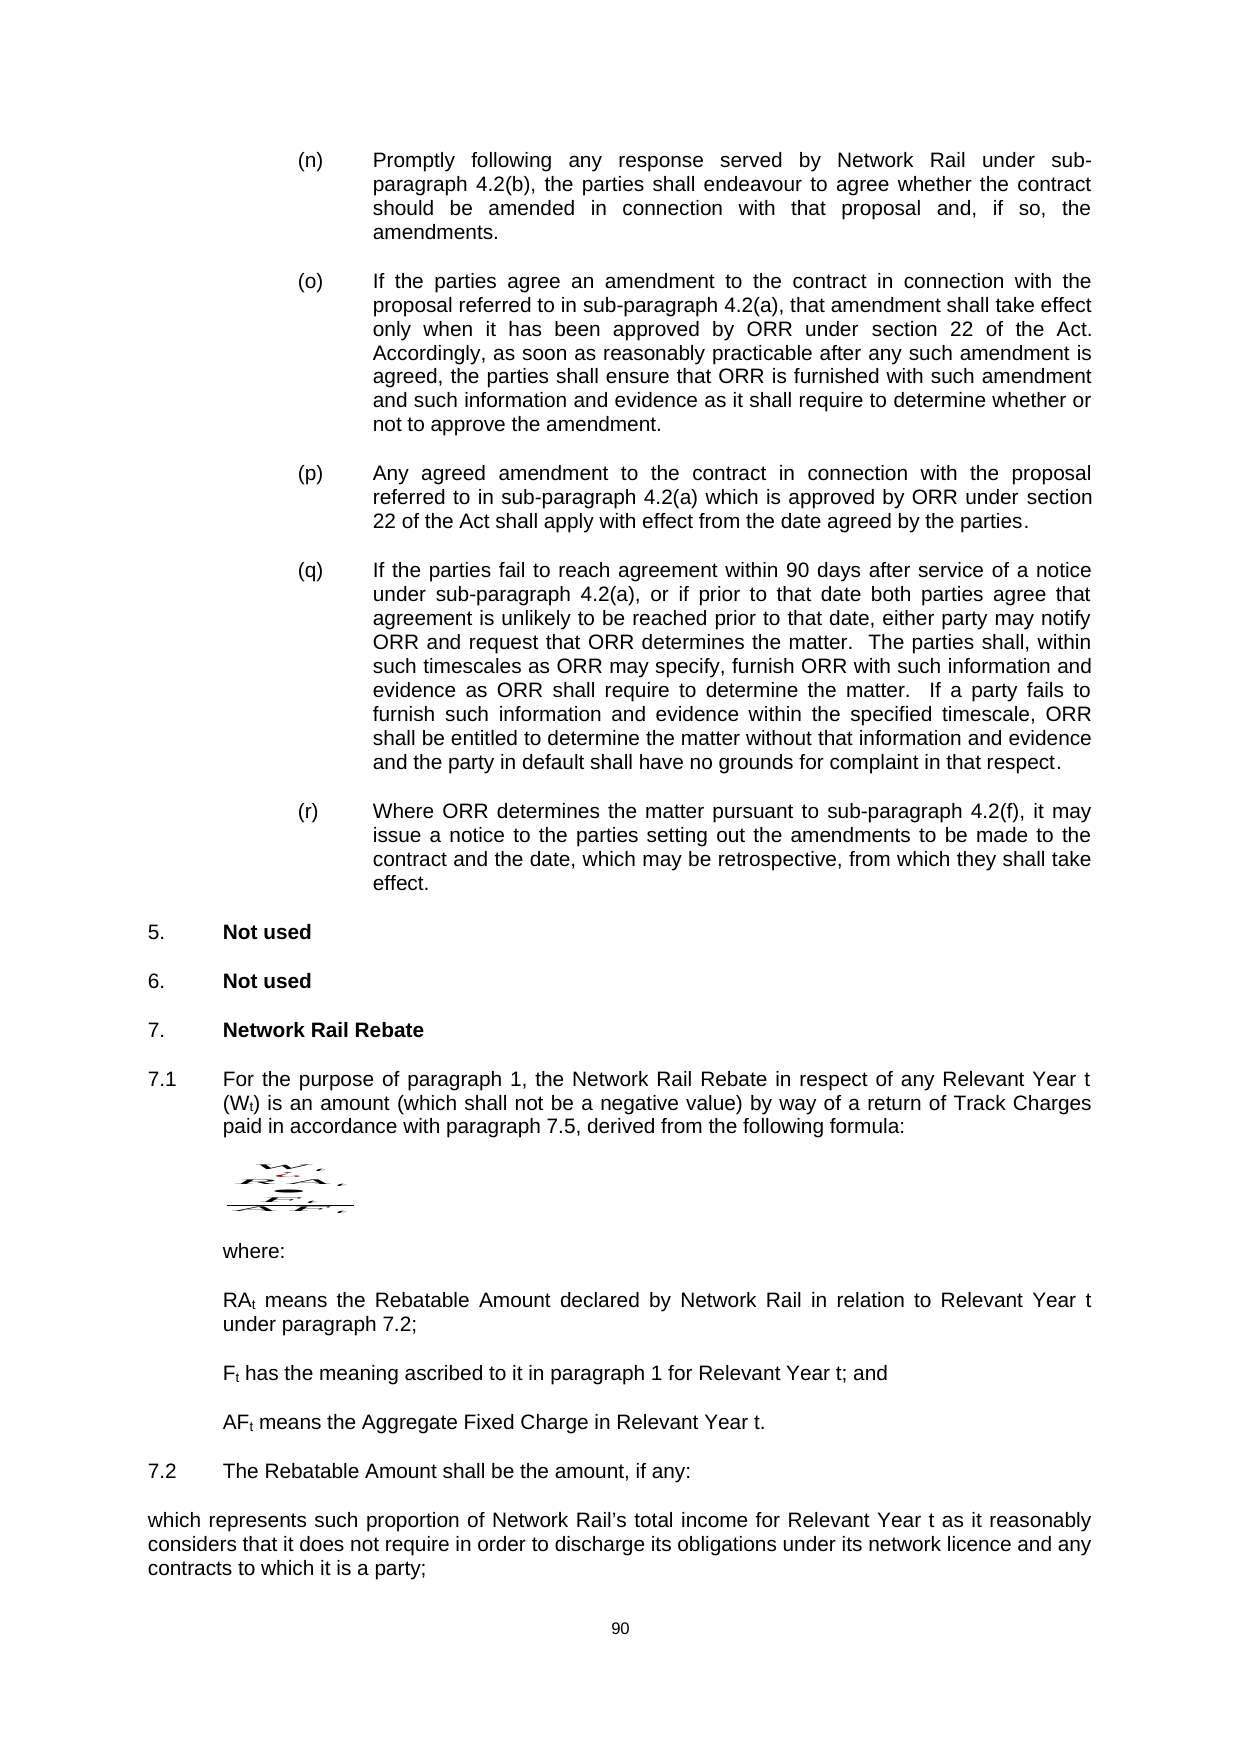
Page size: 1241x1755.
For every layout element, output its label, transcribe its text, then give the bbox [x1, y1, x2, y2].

subtitle Promptly following any response served by Network Rail under sub-paragraph 4.2(b), the parties shall endeavour to agree whether the contract should be amended in connection with that proposal and, if so, the amendments. [298, 148, 1093, 243]
list Not used [148, 919, 1093, 943]
subtitle Where ORR determines the matter pursuant to sub-paragraph 4.2(f), it may issue a notice to the parties setting out the amendments to be made to the contract and the date, which may be retrospective, from which they shall take effect. [298, 799, 1093, 894]
list Network Rail Rebate [148, 1017, 1093, 1041]
subtitle If the parties agree an amendment to the contract in connection with the proposal referred to in sub-paragraph 4.2(a), that amendment shall take effect only when it has been approved by ORR under section 22 of the Act. Accordingly, as soon as reasonably practicable after any such amendment is agreed, the parties shall ensure that ORR is furnished with such amendment and such information and evidence as it shall require to determine whether or not to approve the amendment. [298, 268, 1093, 436]
subtitle If the parties fail to reach agreement within 90 days after service of a notice under sub-paragraph 4.2(a), or if prior to that date both parties agree that agreement is unlikely to be reached prior to that date, either party may notify ORR and request that ORR determines the matter. The parties shall, within such timescales as ORR may specify, furnish ORR with such information and evidence as ORR shall require to determine the matter. If a party fails to furnish such information and evidence within the specified timescale, ORR shall be entitled to determine the matter without that information and evidence and the party in default shall have no grounds for complaint in that respect. [298, 558, 1093, 774]
subtitle Any agreed amendment to the contract in connection with the proposal referred to in sub-paragraph 4.2(a) which is approved by ORR under section 22 of the Act shall apply with effect from the date agreed by the parties. [298, 461, 1093, 533]
text AFt means the Aggregate Fixed Charge in Relevant Year t. [223, 1410, 1093, 1434]
subtitle which represents such proportion of Network Rail’s total income for Relevant Year t as it reasonably considers that it does not require in order to discharge its obligations under its network licence and any contracts to which it is a party; [148, 1508, 1093, 1580]
list The Rebatable Amount shall be the amount, if any: [148, 1459, 1093, 1483]
text Ft has the meaning ascribed to it in paragraph 1 for Relevant Year t; and [223, 1361, 1093, 1385]
text RAt means the Rebatable Amount declared by Network Rail in relation to Relevant Year t under paragraph 7.2; [223, 1288, 1093, 1336]
text where: [223, 1239, 1093, 1263]
list Not used [148, 968, 1093, 992]
list For the purpose of paragraph 1, the Network Rail Rebate in respect of any Relevant Year t (Wt) is an amount (which shall not be a negative value) by way of a return of Track Charges paid in accordance with paragraph 7.5, derived from the following formula: [148, 1066, 1093, 1138]
